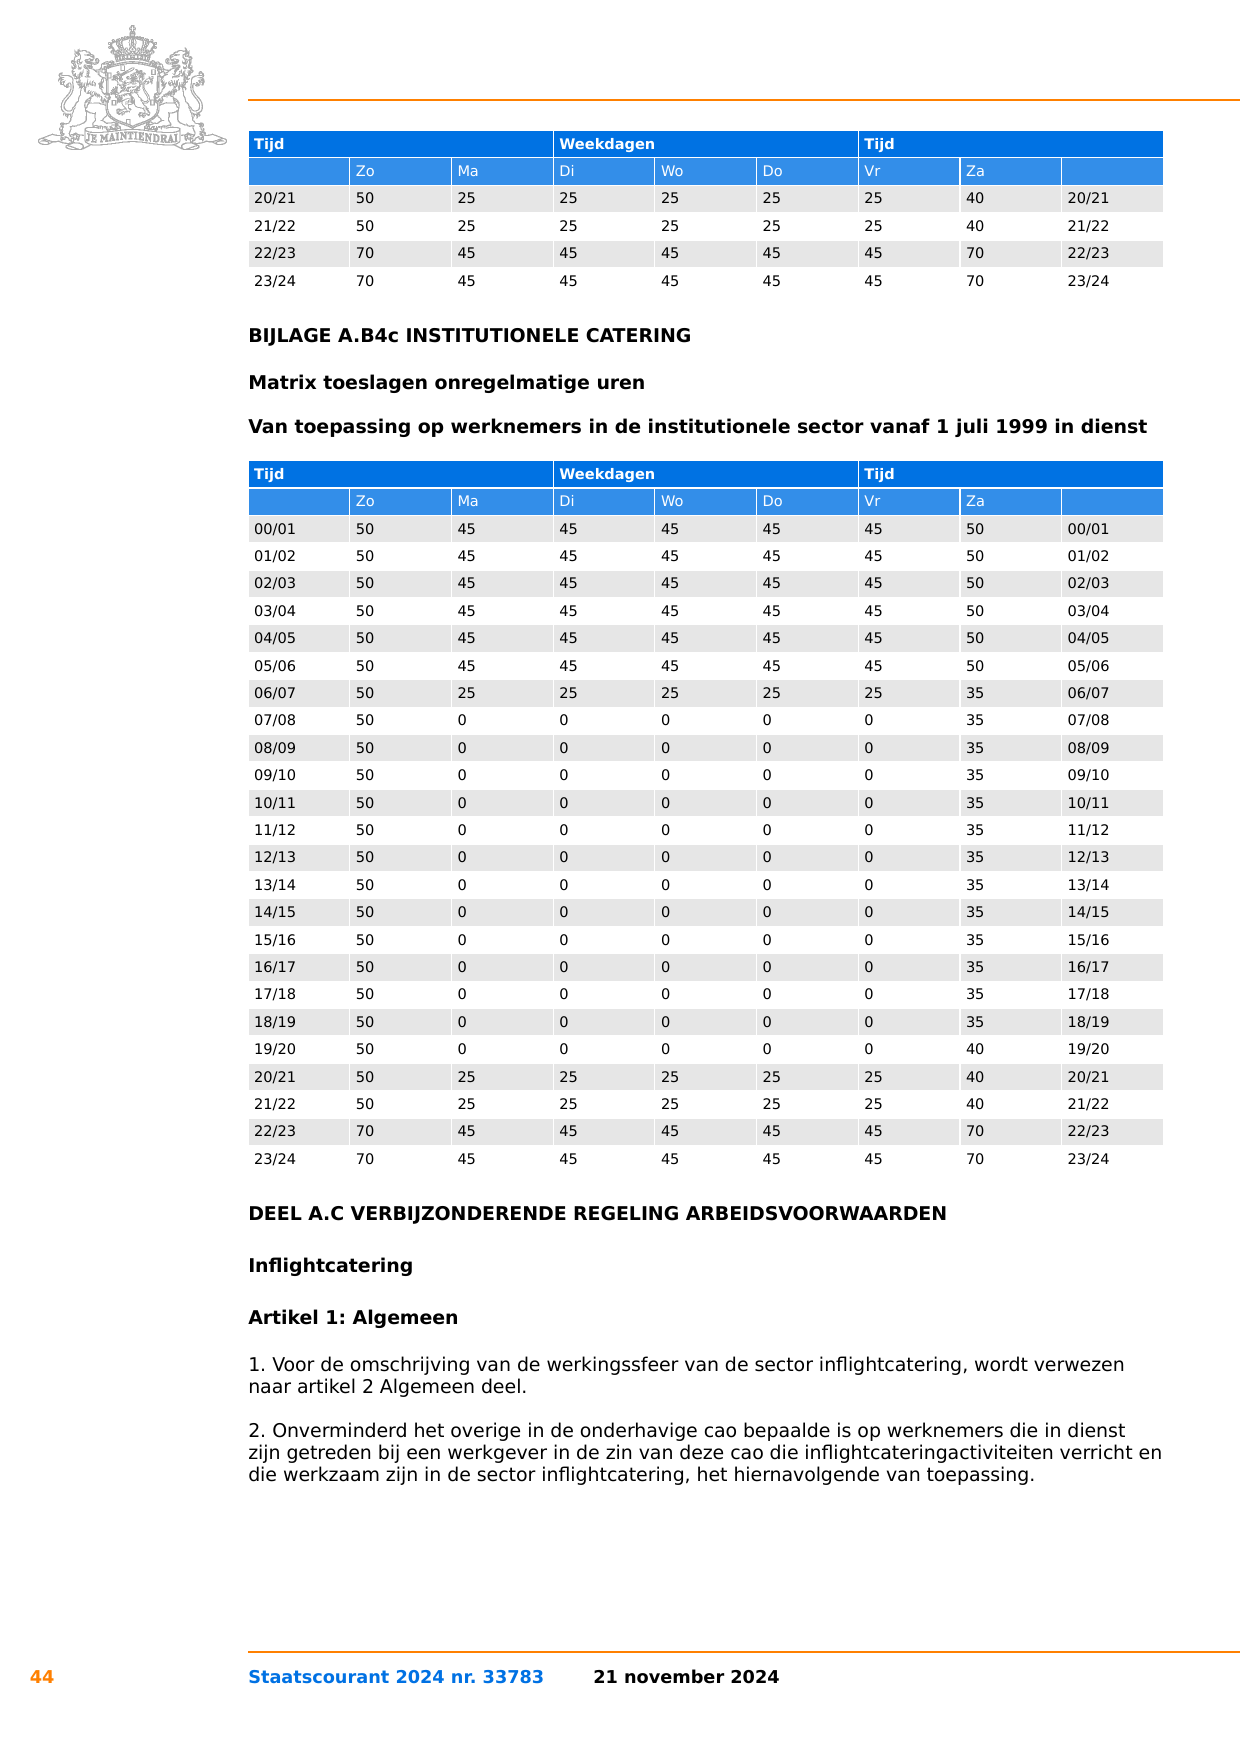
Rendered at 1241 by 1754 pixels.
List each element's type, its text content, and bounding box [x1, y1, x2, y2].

table_cell 45 [757, 571, 858, 597]
table_cell 50 [350, 186, 451, 212]
table_cell 50 [350, 982, 451, 1008]
table_cell 50 [350, 1036, 451, 1063]
table_cell 50 [961, 598, 1061, 624]
table_cell 10/11 [249, 790, 349, 816]
table_cell 0 [554, 1009, 654, 1035]
table_cell 45 [655, 571, 756, 597]
table_cell 50 [350, 1064, 451, 1090]
table_cell 11/12 [249, 817, 349, 843]
table_cell 0 [655, 872, 756, 898]
table_cell 01/02 [249, 543, 349, 569]
table_cell Di [554, 158, 654, 185]
table_cell 0 [859, 872, 959, 898]
table_cell 45 [452, 653, 553, 679]
table_cell 45 [554, 516, 654, 542]
table_cell 45 [554, 1146, 654, 1172]
table_cell 45 [757, 1119, 858, 1145]
table_cell 35 [961, 982, 1061, 1008]
table_cell 35 [961, 872, 1061, 898]
table_cell 50 [350, 1091, 451, 1117]
table_cell 45 [859, 543, 959, 569]
table_cell 70 [961, 241, 1061, 267]
table_cell 0 [452, 817, 553, 843]
table_cell 45 [554, 625, 654, 652]
table_cell 0 [554, 708, 654, 734]
table_cell 50 [350, 790, 451, 816]
table_cell 0 [452, 927, 553, 953]
table_header Tijd [859, 461, 1163, 487]
table_cell 25 [757, 186, 858, 212]
table_cell 25 [554, 680, 654, 707]
table_cell 50 [350, 598, 451, 624]
table_cell 22/23 [249, 1119, 349, 1145]
table_cell Wo [655, 489, 756, 515]
table_cell 25 [655, 1064, 756, 1090]
table_cell 45 [859, 625, 959, 652]
table_cell 0 [655, 1009, 756, 1035]
table_cell 0 [452, 735, 553, 761]
table_cell 45 [859, 241, 959, 267]
table_cell 12/13 [249, 845, 349, 871]
table_cell 09/10 [249, 763, 349, 789]
table_cell 50 [350, 543, 451, 569]
table_cell Vr [859, 158, 959, 185]
table_cell 25 [554, 213, 654, 239]
table_cell 0 [452, 1036, 553, 1063]
table_cell 17/18 [249, 982, 349, 1008]
table_cell 45 [757, 625, 858, 652]
table_cell 70 [350, 1119, 451, 1145]
table_cell 25 [859, 680, 959, 707]
table_cell 45 [554, 571, 654, 597]
table_cell 25 [452, 1064, 553, 1090]
table_cell 45 [757, 241, 858, 267]
table_cell 35 [961, 680, 1061, 707]
table_cell 35 [961, 817, 1061, 843]
table_cell 70 [961, 268, 1061, 294]
table_cell 45 [655, 543, 756, 569]
table_cell 25 [452, 680, 553, 707]
table_cell 25 [859, 213, 959, 239]
table_cell 20/21 [249, 186, 349, 212]
table_cell 25 [757, 680, 858, 707]
table_cell 40 [961, 213, 1061, 239]
table_cell 45 [757, 268, 858, 294]
table_cell 08/09 [1062, 735, 1163, 761]
table_cell 0 [757, 1036, 858, 1063]
table_cell 0 [655, 790, 756, 816]
table_cell 0 [757, 735, 858, 761]
table_cell [249, 158, 349, 185]
table_cell 08/09 [249, 735, 349, 761]
table_cell 35 [961, 1009, 1061, 1035]
table_cell 45 [859, 268, 959, 294]
table_cell 21/22 [249, 1091, 349, 1117]
table_cell Za [961, 489, 1061, 515]
table_cell 0 [452, 763, 553, 789]
table_cell 45 [757, 516, 858, 542]
table_cell 45 [655, 268, 756, 294]
table_cell 0 [452, 708, 553, 734]
table_cell 50 [350, 708, 451, 734]
table_cell 25 [554, 186, 654, 212]
table_cell 0 [452, 790, 553, 816]
table_cell 50 [961, 653, 1061, 679]
table_cell 50 [350, 571, 451, 597]
table_cell Do [757, 158, 858, 185]
table_cell 0 [859, 845, 959, 871]
table_cell 0 [554, 735, 654, 761]
table_cell 22/23 [249, 241, 349, 267]
table_cell 00/01 [1062, 516, 1163, 542]
table_cell 0 [859, 954, 959, 981]
table_cell 10/11 [1062, 790, 1163, 816]
table_cell 0 [554, 954, 654, 981]
table_cell 0 [452, 982, 553, 1008]
table_cell 35 [961, 708, 1061, 734]
table_cell 50 [350, 872, 451, 898]
table_cell 15/16 [1062, 927, 1163, 953]
table_cell 0 [757, 763, 858, 789]
table_cell 06/07 [249, 680, 349, 707]
table_cell 45 [452, 1146, 553, 1172]
table_cell 22/23 [1062, 241, 1163, 267]
table_cell 0 [655, 708, 756, 734]
table_cell 45 [859, 1119, 959, 1145]
table_cell 45 [655, 653, 756, 679]
table_cell 45 [757, 598, 858, 624]
table_cell 50 [350, 1009, 451, 1035]
table_cell 35 [961, 790, 1061, 816]
table_cell 50 [350, 845, 451, 871]
table_cell 45 [452, 625, 553, 652]
table_cell 25 [655, 680, 756, 707]
table_cell 07/08 [249, 708, 349, 734]
table_cell 16/17 [1062, 954, 1163, 981]
table_cell 0 [452, 899, 553, 926]
table_cell 45 [655, 1146, 756, 1172]
table_cell 45 [757, 653, 858, 679]
table_cell 45 [757, 543, 858, 569]
table_cell 50 [350, 954, 451, 981]
table_cell 25 [554, 1064, 654, 1090]
table_header Weekdagen [554, 131, 858, 157]
table_cell 13/14 [1062, 872, 1163, 898]
table_cell 0 [452, 954, 553, 981]
table_cell 45 [655, 625, 756, 652]
subtitle Inflightcatering [248, 1255, 1163, 1277]
table_cell 0 [655, 899, 756, 926]
table_cell 0 [554, 790, 654, 816]
table_cell 0 [859, 817, 959, 843]
table_cell 0 [655, 927, 756, 953]
table_cell 50 [961, 625, 1061, 652]
table_header Tijd [249, 131, 553, 157]
table_cell 70 [961, 1146, 1061, 1172]
table_cell 16/17 [249, 954, 349, 981]
table_cell 03/04 [1062, 598, 1163, 624]
table_cell 0 [655, 817, 756, 843]
table_cell 45 [452, 516, 553, 542]
table_cell 13/14 [249, 872, 349, 898]
subtitle DEEL A.C VERBIJZONDERENDE REGELING ARBEIDSVOORWAARDEN [248, 1203, 1163, 1225]
table_cell 25 [859, 1064, 959, 1090]
table_cell Zo [350, 158, 451, 185]
table_cell 50 [350, 817, 451, 843]
table_cell 40 [961, 186, 1061, 212]
table_cell 0 [859, 982, 959, 1008]
table_cell [1062, 489, 1163, 515]
table_cell 0 [757, 954, 858, 981]
table_cell 25 [859, 1091, 959, 1117]
table_cell 25 [757, 1091, 858, 1117]
table_cell 50 [350, 516, 451, 542]
table_cell 12/13 [1062, 845, 1163, 871]
picture [38, 25, 227, 150]
table_cell 23/24 [249, 1146, 349, 1172]
table_cell 0 [655, 845, 756, 871]
table_cell 03/04 [249, 598, 349, 624]
table_cell 18/19 [1062, 1009, 1163, 1035]
table_cell 02/03 [1062, 571, 1163, 597]
text Van toepassing op werknemers in de institutionele sector vanaf 1 juli 1999 in dienst [248, 416, 1163, 438]
table_cell 20/21 [1062, 1064, 1163, 1090]
table_cell 04/05 [1062, 625, 1163, 652]
table_cell 45 [554, 598, 654, 624]
table_cell 04/05 [249, 625, 349, 652]
table_cell 0 [554, 1036, 654, 1063]
table_cell 45 [757, 1146, 858, 1172]
table_cell 0 [554, 763, 654, 789]
table_cell 15/16 [249, 927, 349, 953]
table_header Tijd [859, 131, 1163, 157]
table_cell 0 [452, 1009, 553, 1035]
table_header Tijd [249, 461, 553, 487]
table_cell 45 [554, 653, 654, 679]
table_cell Zo [350, 489, 451, 515]
table_cell 25 [655, 186, 756, 212]
table_cell 0 [655, 1036, 756, 1063]
table_cell 35 [961, 899, 1061, 926]
table_cell 40 [961, 1036, 1061, 1063]
table_cell 0 [757, 708, 858, 734]
table_cell 23/24 [249, 268, 349, 294]
table_header Weekdagen [554, 461, 858, 487]
table_cell 45 [859, 516, 959, 542]
table_cell 25 [859, 186, 959, 212]
table_cell 01/02 [1062, 543, 1163, 569]
table_cell 09/10 [1062, 763, 1163, 789]
table_cell 21/22 [249, 213, 349, 239]
table_cell 00/01 [249, 516, 349, 542]
table_cell 06/07 [1062, 680, 1163, 707]
table_cell Vr [859, 489, 959, 515]
table_cell 45 [452, 1119, 553, 1145]
table_cell 02/03 [249, 571, 349, 597]
table_cell 14/15 [1062, 899, 1163, 926]
table_cell 21/22 [1062, 1091, 1163, 1117]
table_cell 0 [452, 845, 553, 871]
table_cell 11/12 [1062, 817, 1163, 843]
table_cell 45 [452, 543, 553, 569]
table_cell 0 [554, 899, 654, 926]
table_cell 17/18 [1062, 982, 1163, 1008]
table_cell 45 [554, 1119, 654, 1145]
table_cell 45 [452, 571, 553, 597]
table_cell 35 [961, 927, 1061, 953]
table_cell Do [757, 489, 858, 515]
table_cell 07/08 [1062, 708, 1163, 734]
table_cell 0 [655, 954, 756, 981]
table_cell 50 [961, 543, 1061, 569]
text Matrix toeslagen onregelmatige uren [248, 372, 1163, 394]
table_cell 25 [655, 1091, 756, 1117]
table_cell 22/23 [1062, 1119, 1163, 1145]
table_cell 0 [554, 872, 654, 898]
table_cell 50 [961, 571, 1061, 597]
table_cell 50 [350, 899, 451, 926]
table_cell 0 [757, 899, 858, 926]
table_cell 05/06 [249, 653, 349, 679]
table_cell 50 [350, 680, 451, 707]
table_cell 25 [757, 213, 858, 239]
table_cell 0 [655, 982, 756, 1008]
table_cell Di [554, 489, 654, 515]
table_cell 40 [961, 1091, 1061, 1117]
table_cell 45 [859, 1146, 959, 1172]
table_cell 0 [757, 845, 858, 871]
table_cell 70 [350, 241, 451, 267]
table_cell 0 [757, 1009, 858, 1035]
table_cell [249, 489, 349, 515]
table_cell 0 [554, 982, 654, 1008]
table_cell 45 [452, 268, 553, 294]
table_cell Ma [452, 158, 553, 185]
table_cell 0 [859, 708, 959, 734]
table_cell 70 [350, 268, 451, 294]
table_cell 20/21 [1062, 186, 1163, 212]
table_cell 0 [859, 1036, 959, 1063]
table_cell 50 [350, 763, 451, 789]
subtitle Artikel 1: Algemeen [248, 1307, 1163, 1329]
table_cell 23/24 [1062, 1146, 1163, 1172]
table_cell 0 [452, 872, 553, 898]
subtitle BIJLAGE A.B4c INSTITUTIONELE CATERING [248, 325, 1163, 347]
table_cell 0 [757, 817, 858, 843]
table_cell 45 [452, 598, 553, 624]
table_cell 0 [757, 790, 858, 816]
table_cell 40 [961, 1064, 1061, 1090]
table_cell Wo [655, 158, 756, 185]
table_cell 25 [452, 186, 553, 212]
table_cell 25 [452, 1091, 553, 1117]
table_cell Ma [452, 489, 553, 515]
table_cell 0 [859, 735, 959, 761]
table_cell 50 [350, 927, 451, 953]
table_cell 14/15 [249, 899, 349, 926]
table_cell 25 [757, 1064, 858, 1090]
table_cell 0 [757, 872, 858, 898]
table_cell 45 [655, 241, 756, 267]
table_cell 45 [859, 598, 959, 624]
table_cell 50 [350, 653, 451, 679]
table_cell 25 [655, 213, 756, 239]
table_cell 25 [554, 1091, 654, 1117]
table_cell 45 [554, 543, 654, 569]
table_cell [1062, 158, 1163, 185]
table_cell 45 [655, 598, 756, 624]
table_cell 45 [859, 653, 959, 679]
table_cell 05/06 [1062, 653, 1163, 679]
table_cell 50 [350, 625, 451, 652]
text 2. Onverminderd het overige in de onderhavige cao bepaalde is op werknemers die in dienst zijn getreden bij een werkgever in de zin van deze cao die inflightcateringactiviteiten verricht en die werkzaam zijn in de sector inflightcatering, het hiernavolgende van toepassing. [248, 1420, 1163, 1486]
table_cell 70 [350, 1146, 451, 1172]
table_cell 0 [859, 899, 959, 926]
table_cell 0 [655, 735, 756, 761]
table_cell 0 [757, 927, 858, 953]
table_cell 0 [859, 763, 959, 789]
table_cell 45 [859, 571, 959, 597]
table_cell 19/20 [249, 1036, 349, 1063]
table_cell 0 [655, 763, 756, 789]
table_cell 45 [452, 241, 553, 267]
table_cell 50 [350, 213, 451, 239]
table_cell 45 [655, 1119, 756, 1145]
table_cell 0 [554, 927, 654, 953]
table_cell 21/22 [1062, 213, 1163, 239]
table_cell Za [961, 158, 1061, 185]
table_cell 0 [859, 1009, 959, 1035]
table_cell 18/19 [249, 1009, 349, 1035]
table_cell 35 [961, 735, 1061, 761]
table_cell 50 [350, 735, 451, 761]
table_cell 0 [554, 845, 654, 871]
table_cell 45 [655, 516, 756, 542]
table_cell 19/20 [1062, 1036, 1163, 1063]
table_cell 25 [452, 213, 553, 239]
table_cell 70 [961, 1119, 1061, 1145]
table_cell 45 [554, 268, 654, 294]
table_cell 35 [961, 954, 1061, 981]
table_cell 50 [961, 516, 1061, 542]
table_cell 45 [554, 241, 654, 267]
text 1. Voor de omschrijving van de werkingssfeer van de sector inflightcatering, wordt verwezen naar artikel 2 Algemeen deel. [248, 1354, 1163, 1398]
table_cell 0 [554, 817, 654, 843]
table_cell 0 [859, 790, 959, 816]
table_cell 35 [961, 845, 1061, 871]
table_cell 23/24 [1062, 268, 1163, 294]
table_cell 0 [757, 982, 858, 1008]
table_cell 35 [961, 763, 1061, 789]
table_cell 20/21 [249, 1064, 349, 1090]
table_cell 0 [859, 927, 959, 953]
